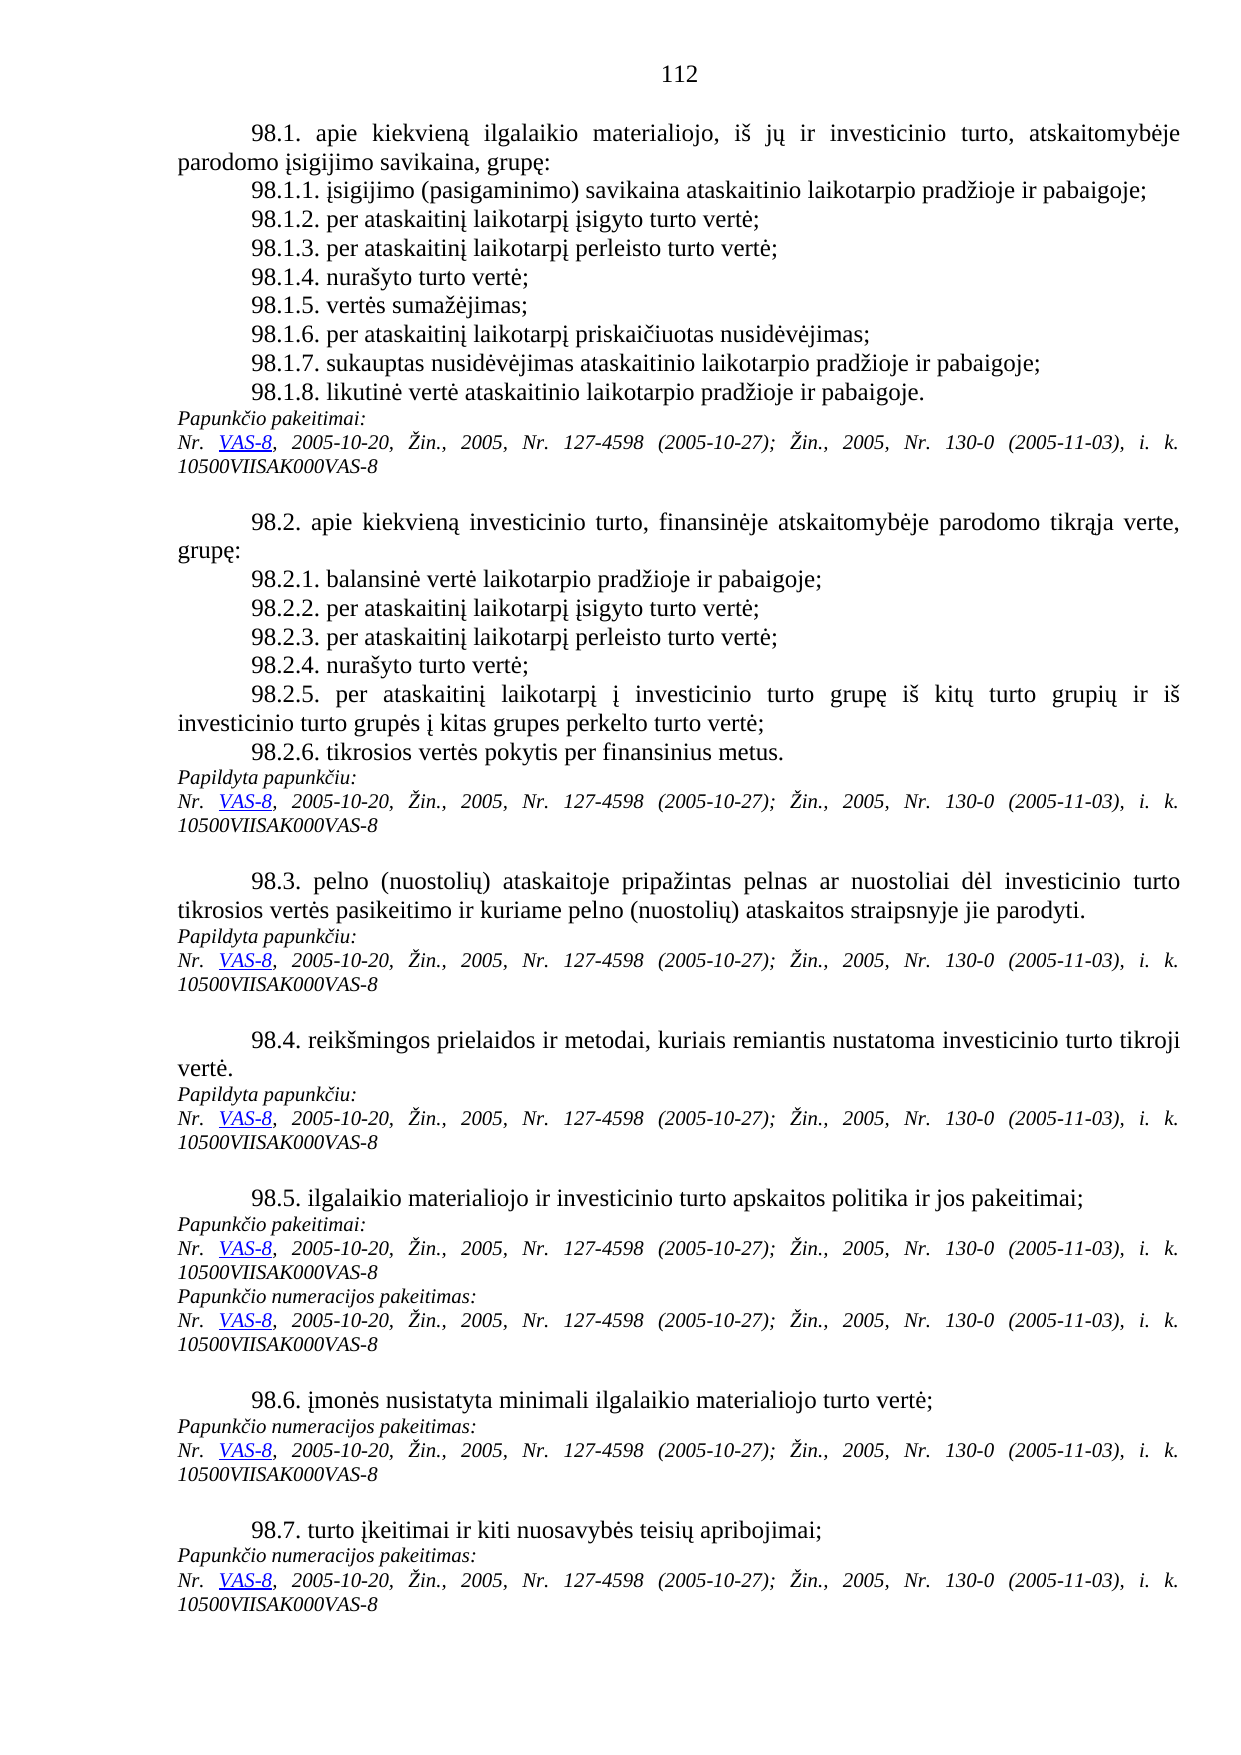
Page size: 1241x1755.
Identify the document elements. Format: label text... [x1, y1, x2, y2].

text 98.1.6. per ataskaitinį laikotarpį priskaičiuotas nusidėvėjimas; [177, 319, 1181, 348]
text Nr. VAS-8, 2005-10-20, Žin., 2005, Nr. 127-4598 (2005-10-27); Žin., 2005, Nr. 130-0 (2005-11-03), i. k. 10500VIISAK000VAS-8 [177, 1236, 1181, 1284]
text 98.2.5. per ataskaitinį laikotarpį į investicinio turto grupę iš kitų turto grupių ir iš investicinio turto grupės į kitas grupes perkelto turto vertė; [177, 679, 1181, 737]
text 98.1.3. per ataskaitinį laikotarpį perleisto turto vertė; [177, 233, 1181, 262]
text Papunkčio numeracijos pakeitimas: [177, 1414, 1181, 1438]
text Papunkčio pakeitimai: [177, 406, 1181, 430]
text Papunkčio numeracijos pakeitimas: [177, 1284, 1181, 1308]
text 98.1.2. per ataskaitinį laikotarpį įsigyto turto vertė; [177, 204, 1181, 233]
text Papunkčio pakeitimai: [177, 1212, 1181, 1236]
text Papunkčio numeracijos pakeitimas: [177, 1543, 1181, 1567]
text Papildyta papunkčiu: [177, 765, 1181, 789]
text 98.7. turto įkeitimai ir kiti nuosavybės teisių apribojimai; [177, 1515, 1181, 1543]
text 98.2.3. per ataskaitinį laikotarpį perleisto turto vertė; [177, 622, 1181, 650]
text Papildyta papunkčiu: [177, 924, 1181, 948]
text 98.2.2. per ataskaitinį laikotarpį įsigyto turto vertė; [177, 593, 1181, 622]
text 98.1.1. įsigijimo (pasigaminimo) savikaina ataskaitinio laikotarpio pradžioje ir pabaigoje; [177, 176, 1181, 204]
text Nr. VAS-8, 2005-10-20, Žin., 2005, Nr. 127-4598 (2005-10-27); Žin., 2005, Nr. 130-0 (2005-11-03), i. k. 10500VIISAK000VAS-8 [177, 1438, 1181, 1486]
text 98.3. pelno (nuostolių) ataskaitoje pripažintas pelnas ar nuostoliai dėl investicinio turto tikrosios vertės pasikeitimo ir kuriame pelno (nuostolių) ataskaitos straipsnyje jie parodyti. [177, 866, 1181, 924]
text 98.6. įmonės nusistatyta minimali ilgalaikio materialiojo turto vertė; [177, 1385, 1181, 1414]
text 98.1.4. nurašyto turto vertė; [177, 262, 1181, 291]
text Nr. VAS-8, 2005-10-20, Žin., 2005, Nr. 127-4598 (2005-10-27); Žin., 2005, Nr. 130-0 (2005-11-03), i. k. 10500VIISAK000VAS-8 [177, 430, 1181, 478]
text 98.1.8. likutinė vertė ataskaitinio laikotarpio pradžioje ir pabaigoje. [177, 377, 1181, 406]
text 98.2.1. balansinė vertė laikotarpio pradžioje ir pabaigoje; [177, 564, 1181, 593]
text Nr. VAS-8, 2005-10-20, Žin., 2005, Nr. 127-4598 (2005-10-27); Žin., 2005, Nr. 130-0 (2005-11-03), i. k. 10500VIISAK000VAS-8 [177, 1106, 1181, 1154]
text 98.1. apie kiekvieną ilgalaikio materialiojo, iš jų ir investicinio turto, atskaitomybėje parodomo įsigijimo savikaina, grupę: [177, 118, 1181, 176]
text 98.5. ilgalaikio materialiojo ir investicinio turto apskaitos politika ir jos pakeitimai; [177, 1183, 1181, 1212]
text 98.2.6. tikrosios vertės pokytis per finansinius metus. [177, 737, 1181, 765]
text Papildyta papunkčiu: [177, 1082, 1181, 1106]
text 98.1.7. sukauptas nusidėvėjimas ataskaitinio laikotarpio pradžioje ir pabaigoje; [177, 348, 1181, 377]
text Nr. VAS-8, 2005-10-20, Žin., 2005, Nr. 127-4598 (2005-10-27); Žin., 2005, Nr. 130-0 (2005-11-03), i. k. 10500VIISAK000VAS-8 [177, 789, 1181, 837]
text 98.1.5. vertės sumažėjimas; [177, 291, 1181, 319]
text Nr. VAS-8, 2005-10-20, Žin., 2005, Nr. 127-4598 (2005-10-27); Žin., 2005, Nr. 130-0 (2005-11-03), i. k. 10500VIISAK000VAS-8 [177, 1567, 1181, 1616]
text Nr. VAS-8, 2005-10-20, Žin., 2005, Nr. 127-4598 (2005-10-27); Žin., 2005, Nr. 130-0 (2005-11-03), i. k. 10500VIISAK000VAS-8 [177, 948, 1181, 996]
text 98.2. apie kiekvieną investicinio turto, finansinėje atskaitomybėje parodomo tikrąja verte, grupę: [177, 507, 1181, 564]
text 98.4. reikšmingos prielaidos ir metodai, kuriais remiantis nustatoma investicinio turto tikroji vertė. [177, 1025, 1181, 1082]
text 98.2.4. nurašyto turto vertė; [177, 650, 1181, 679]
text Nr. VAS-8, 2005-10-20, Žin., 2005, Nr. 127-4598 (2005-10-27); Žin., 2005, Nr. 130-0 (2005-11-03), i. k. 10500VIISAK000VAS-8 [177, 1308, 1181, 1356]
